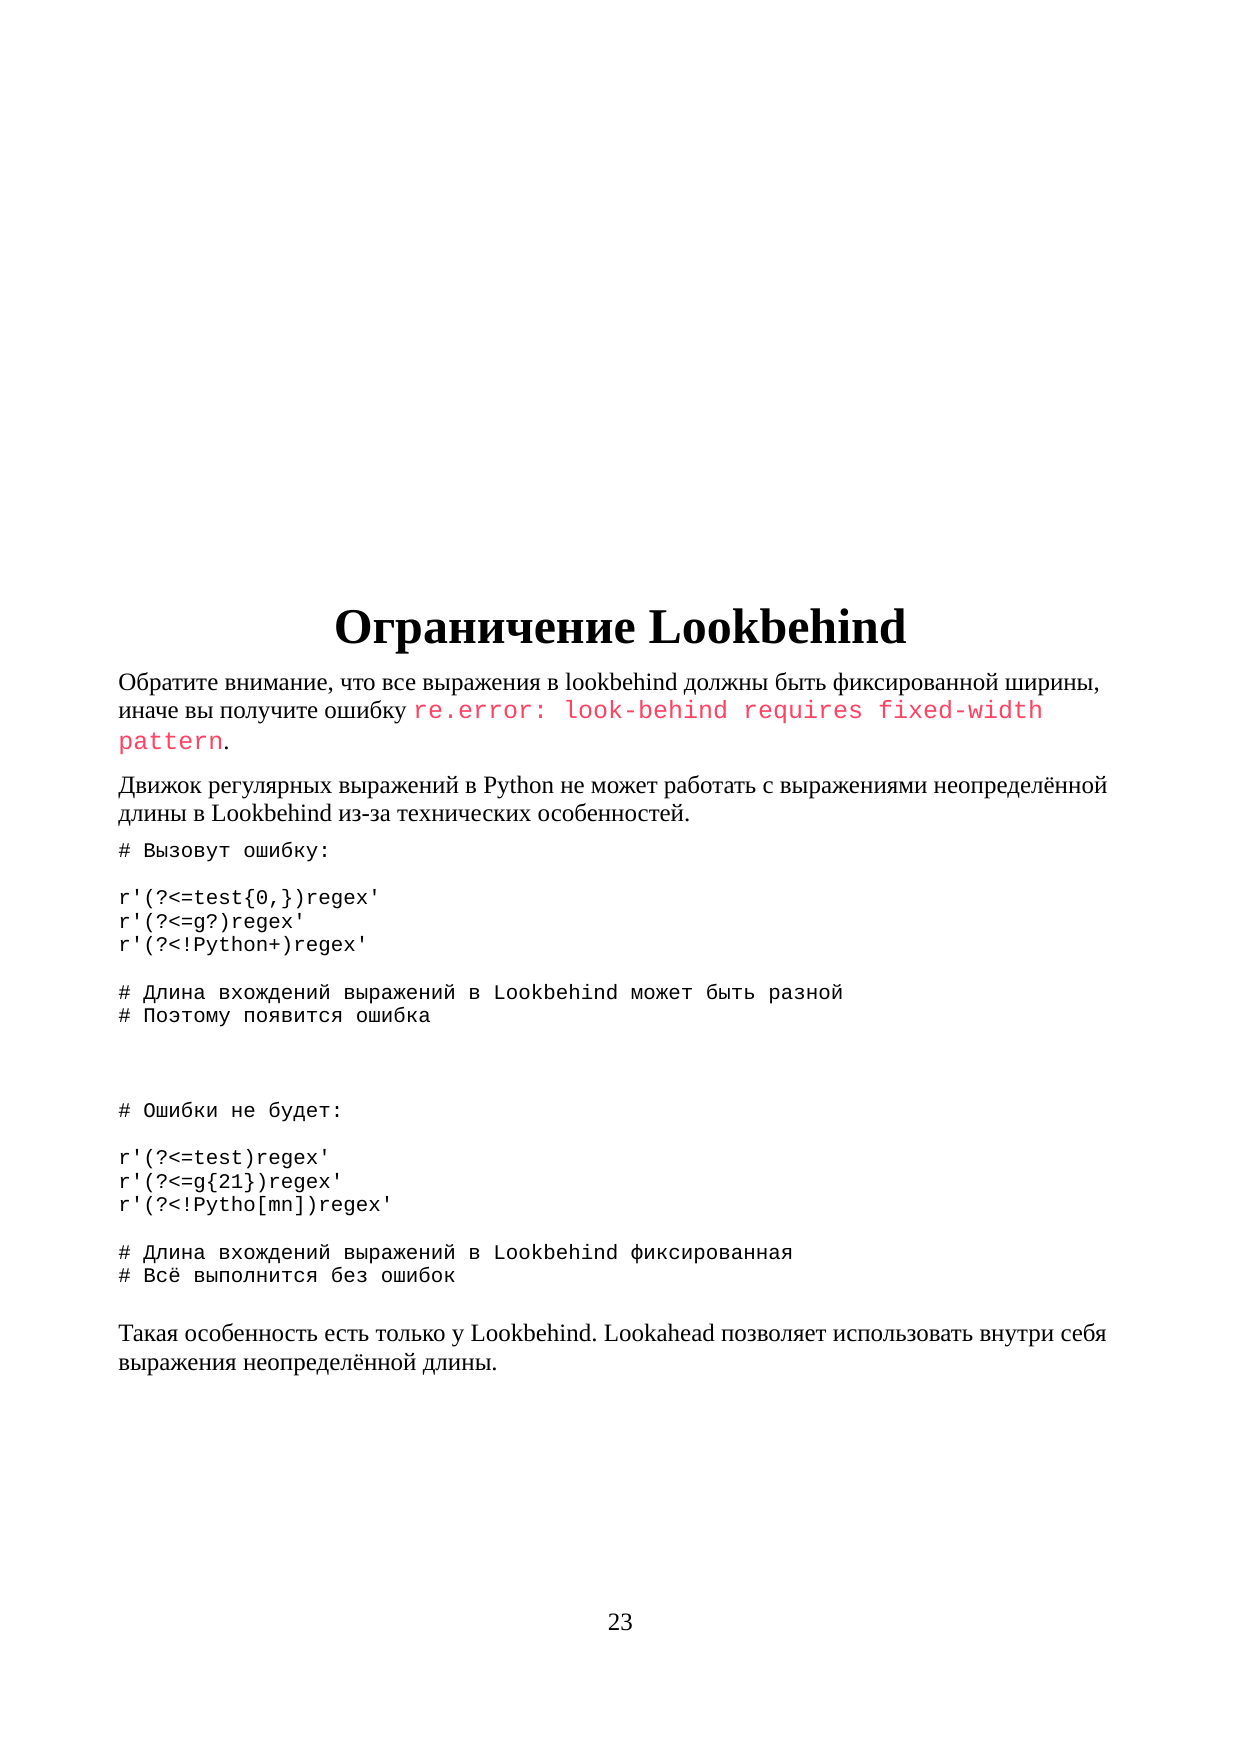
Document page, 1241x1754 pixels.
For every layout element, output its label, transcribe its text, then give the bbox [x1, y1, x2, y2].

text # Всё выполнится без ошибок [118, 1265, 1122, 1289]
text r'(?<=g?)regex' [118, 911, 1122, 934]
text # Ошибки не будет: [118, 1100, 1122, 1123]
text # Поэтому появится ошибка [118, 1005, 1122, 1029]
subtitle Ограничение Lookbehind [118, 597, 1122, 654]
text # Длина вхождений выражений в Lookbehind может быть разной [118, 982, 1122, 1005]
text r'(?<!Python+)regex' [118, 934, 1122, 958]
text # Вызовут ошибку: [118, 840, 1122, 863]
text r'(?<!Pytho[mn])regex' [118, 1194, 1122, 1218]
text r'(?<=g{21})regex' [118, 1171, 1122, 1194]
text r'(?<=test)regex' [118, 1147, 1122, 1171]
text Такая особенность есть только у Lookbehind. Lookahead позволяет использовать внутри себя выражения неопределённой длины. [118, 1318, 1122, 1376]
text # Длина вхождений выражений в Lookbehind фиксированная [118, 1242, 1122, 1265]
text Обратите внимание, что все выражения в lookbehind должны быть фиксированной ширины, иначе вы получите ошибку re.error: look-behind requires fixed-width pattern. [118, 667, 1122, 757]
text r'(?<=test{0,})regex' [118, 887, 1122, 911]
text Движок регулярных выражений в Python не может работать с выражениями неопределённой длины в Lookbehind из-за технических особенностей. [118, 770, 1122, 827]
